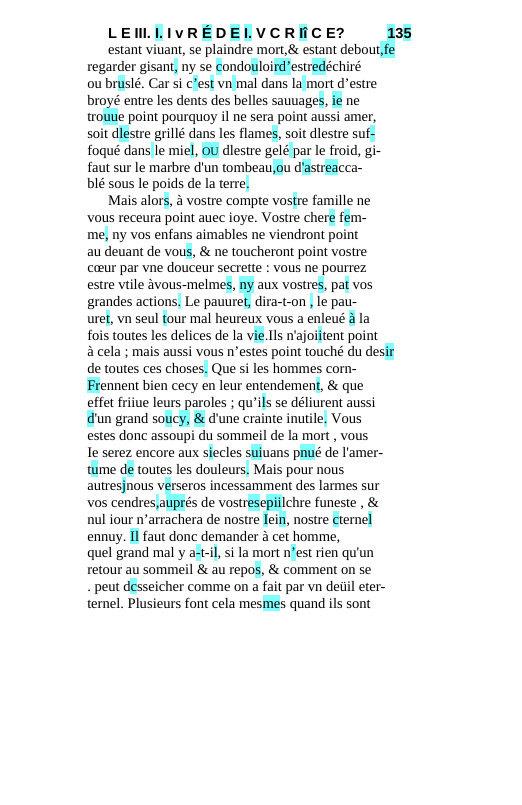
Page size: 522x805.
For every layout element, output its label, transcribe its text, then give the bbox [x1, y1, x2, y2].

text estant viuant, se plaindre mort,& estant debout,fe regarder gisant, ny se condouloird’estredéchiré ou bruslé. Car si c’est vn mal dans la mort d’estre broyé entre les dents des belles sauuages, ie ne trouue point pourquoy il ne sera point aussi amer, soit dlestre grillé dans les flames, soit dlestre suf- foqué dans le miel, ou dlestre gelé par le froid, gi- faut sur le marbre d'un tombeau,ou d'astreacca- blé sous le poids de la terre. [87, 41, 488, 192]
text Mais alors, à vostre compte vostre famille ne vous receura point auec ioye. Vostre chere fem- me, ny vos enfans aimables ne viendront point au deuant de vous, & ne toucheront point vostre cœur par vne douceur secrette : vous ne pourrez estre vtile àvous-melmes, ny aux vostres, pat vos grandes actions. Le pauuret, dira-t-on , le pau- uret, vn seul tour mal heureux vous a enleué à la fois toutes les delices de la vie.Ils n'ajoiitent point à cela ; mais aussi vous n’estes point touché du desir de toutes ces choses. Que si les hommes corn- Frennent bien cecy en leur entendement, & que effet friiue leurs paroles ; qu’ils se déliurent aussi d'un grand soucy, & d'une crainte inutile. Vous estes donc assoupi du sommeil de la mort , vous Ie serez encore aux siecles suiuans pnué de l'amer- tume de toutes les douleurs. Mais pour nous autresjnous verseros incessamment des larmes sur vos cendres,auprés de vostresepiilchre funeste , & nul iour n’arrachera de nostre Iein, nostre cternel ennuy. Il faut donc demander à cet homme, quel grand mal y a-t-il, si la mort n’est rien qu'un retour au sommeil & au repos, & comment on se . peut dcsseicher comme on a fait par vn deüil eter- ternel. Plusieurs font cela mesmes quand ils sont [87, 192, 488, 611]
text L E III. I. I v R É D E I. V C R Iî C E? 135 [87, 24, 488, 41]
